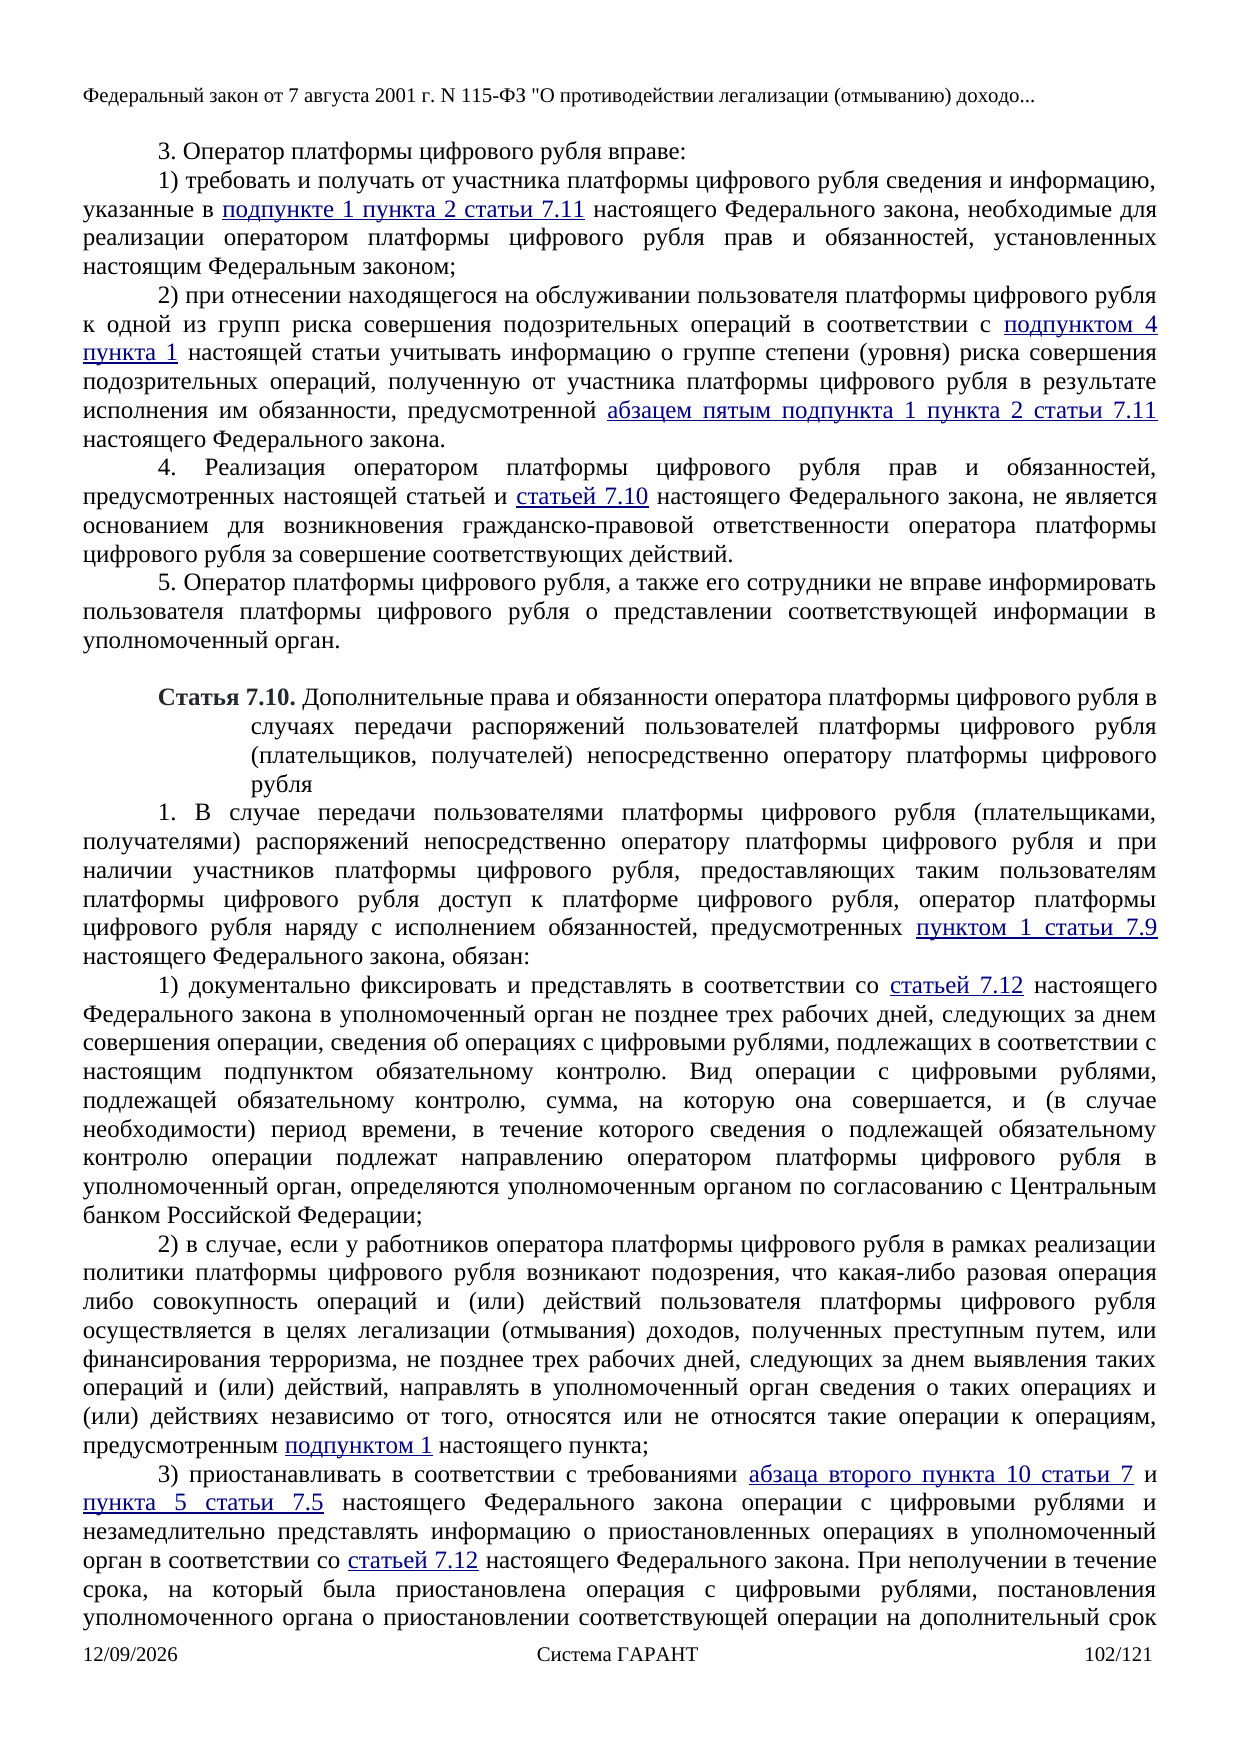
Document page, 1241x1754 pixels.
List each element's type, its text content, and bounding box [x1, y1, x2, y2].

text 1) требовать и получать от участника платформы цифрового рубля сведения и информацию, указанные в подпункте 1 пункта 2 статьи 7.11 настоящего Федерального закона, необходимые для реализации оператором платформы цифрового рубля прав и обязанностей, установленных настоящим Федеральным законом; [83, 165, 1157, 280]
text 3) приостанавливать в соответствии с требованиями абзаца второго пункта 10 статьи 7 и пункта 5 статьи 7.5 настоящего Федерального закона операции с цифровыми рублями и незамедлительно представлять информацию о приостановленных операциях в уполномоченный орган в соответствии со статьей 7.12 настоящего Федерального закона. При неполучении в течение срока, на который была приостановлена операция с цифровыми рублями, постановления уполномоченного органа о приостановлении соответствующей операции на дополнительный срок [83, 1459, 1157, 1631]
text 1. В случае передачи пользователями платформы цифрового рубля (плательщиками, получателями) распоряжений непосредственно оператору платформы цифрового рубля и при наличии участников платформы цифрового рубля, предоставляющих таким пользователям платформы цифрового рубля доступ к платформе цифрового рубля, оператор платформы цифрового рубля наряду с исполнением обязанностей, предусмотренных пунктом 1 статьи 7.9 настоящего Федерального закона, обязан: [83, 797, 1157, 970]
text 2) в случае, если у работников оператора платформы цифрового рубля в рамках реализации политики платформы цифрового рубля возникают подозрения, что какая-либо разовая операция либо совокупность операций и (или) действий пользователя платформы цифрового рубля осуществляется в целях легализации (отмывания) доходов, полученных преступным путем, или финансирования терроризма, не позднее трех рабочих дней, следующих за днем выявления таких операций и (или) действий, направлять в уполномоченный орган сведения о таких операциях и (или) действиях независимо от того, относятся или не относятся такие операции к операциям, предусмотренным подпунктом 1 настоящего пункта; [83, 1229, 1157, 1459]
text 5. Оператор платформы цифрового рубля, а также его сотрудники не вправе информировать пользователя платформы цифрового рубля о представлении соответствующей информации в уполномоченный орган. [83, 567, 1157, 654]
text 4. Реализация оператором платформы цифрового рубля прав и обязанностей, предусмотренных настоящей статьей и статьей 7.10 настоящего Федерального закона, не является основанием для возникновения гражданско-правовой ответственности оператора платформы цифрового рубля за совершение соответствующих действий. [83, 452, 1157, 567]
text 3. Оператор платформы цифрового рубля вправе: [83, 136, 1157, 165]
text Статья 7.10. Дополнительные права и обязанности оператора платформы цифрового рубля в случаях передачи распоряжений пользователей платформы цифрового рубля (плательщиков, получателей) непосредственно оператору платформы цифрового рубля [158, 682, 1157, 797]
text 1) документально фиксировать и представлять в соответствии со статьей 7.12 настоящего Федерального закона в уполномоченный орган не позднее трех рабочих дней, следующих за днем совершения операции, сведения об операциях с цифровыми рублями, подлежащих в соответствии с настоящим подпунктом обязательному контролю. Вид операции с цифровыми рублями, подлежащей обязательному контролю, сумма, на которую она совершается, и (в случае необходимости) период времени, в течение которого сведения о подлежащей обязательному контролю операции подлежат направлению оператором платформы цифрового рубля в уполномоченный орган, определяются уполномоченным органом по согласованию с Центральным банком Российской Федерации; [83, 970, 1157, 1229]
text 2) при отнесении находящегося на обслуживании пользователя платформы цифрового рубля к одной из групп риска совершения подозрительных операций в соответствии с подпунктом 4 пункта 1 настоящей статьи учитывать информацию о группе степени (уровня) риска совершения подозрительных операций, полученную от участника платформы цифрового рубля в результате исполнения им обязанности, предусмотренной абзацем пятым подпункта 1 пункта 2 статьи 7.11 настоящего Федерального закона. [83, 280, 1157, 452]
